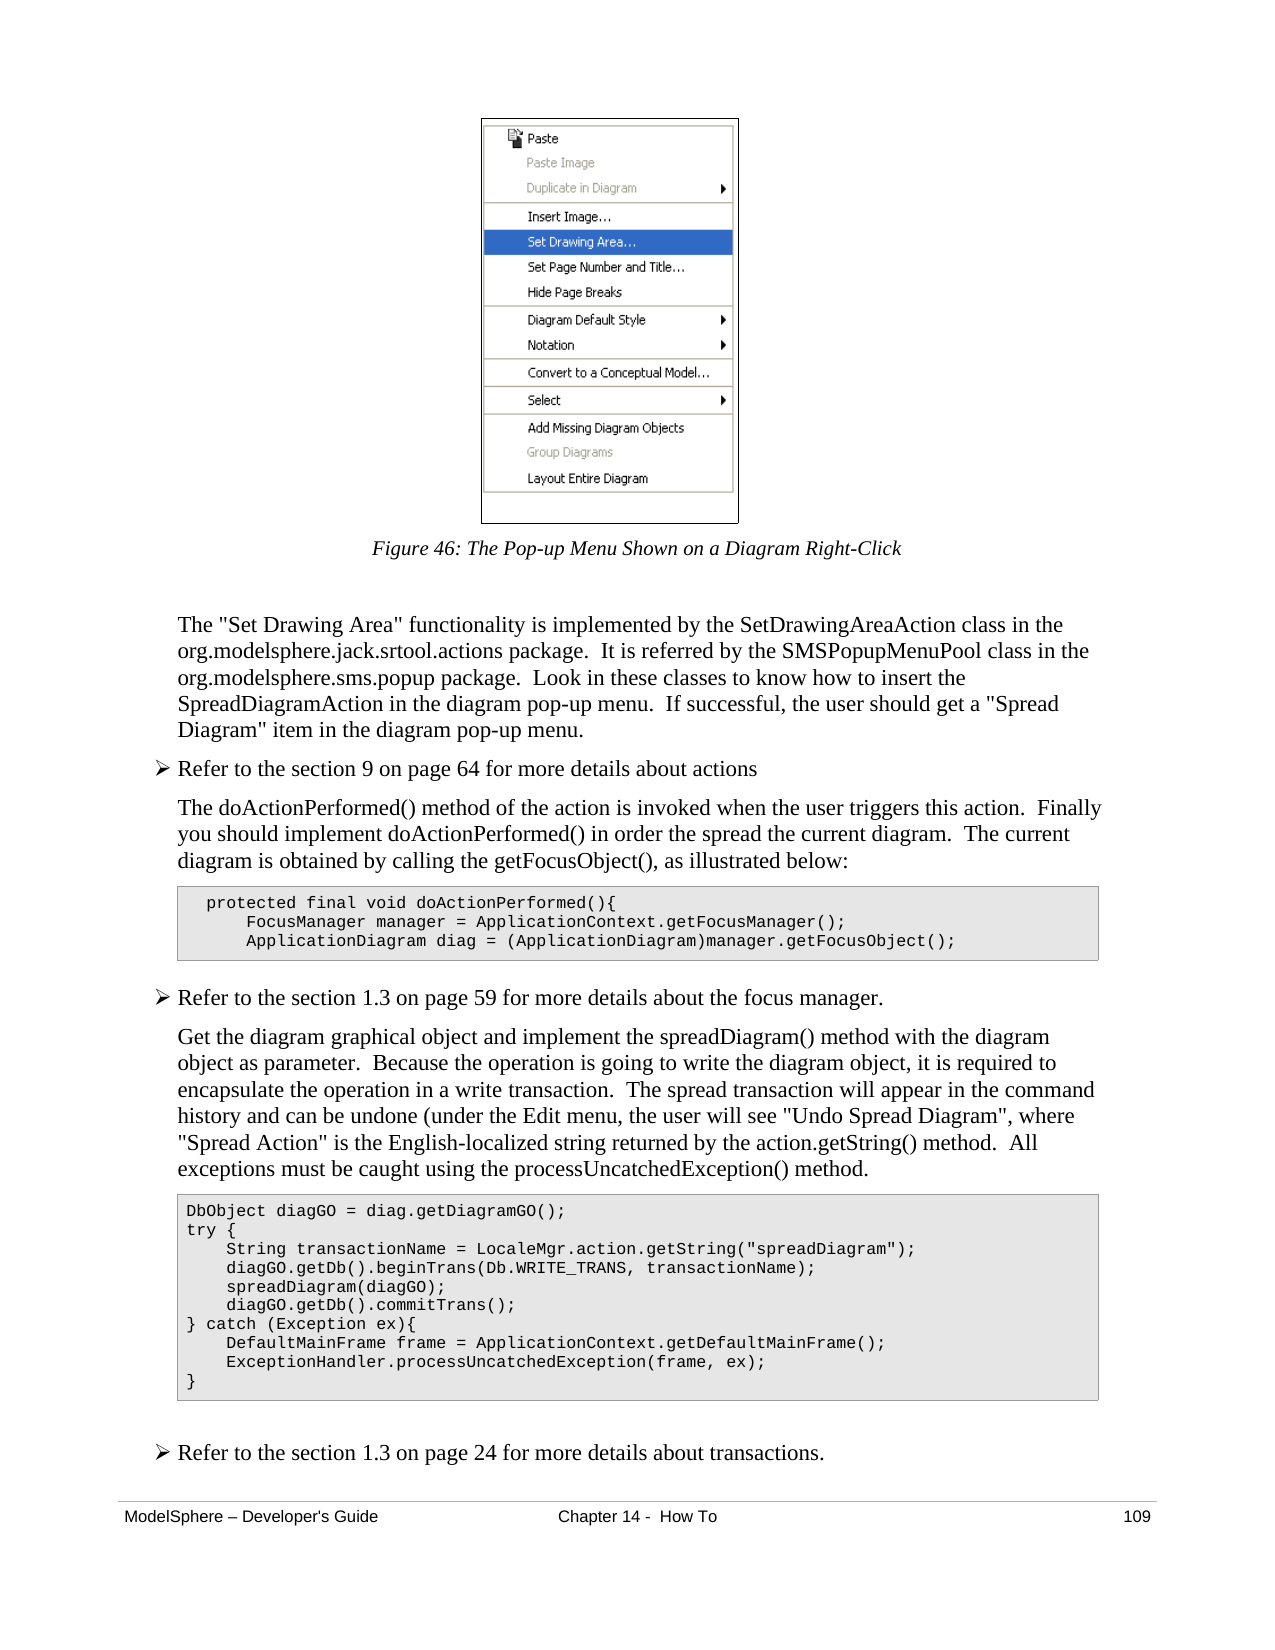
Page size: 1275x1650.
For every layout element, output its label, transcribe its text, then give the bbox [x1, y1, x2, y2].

text try { [178, 1213, 1098, 1231]
list Refer to the section 1.3 on page 24 for more details about transactions. [153, 1439, 1109, 1465]
text Get the diagram graphical object and implement the spreadDiagram() method with the diagram object as parameter. Because the operation is going to write the diagram object, it is required to encapsulate the operation in a write transaction. The spread transaction will appear in the command history and can be undone (under the Edit menu, the user will see "Undo Spread Diagram", where "Spread Action" is the English-localized string returned by the action.getString() method. All exceptions must be caught using the processUncatchedException() method. [177, 1023, 1109, 1181]
text spreadDiagram(diagGO); [178, 1269, 1098, 1288]
text protected final void doActionPerformed(){ [178, 887, 1098, 904]
text diagGO.getDb().beginTrans(Db.WRITE_TRANS, transactionName); [178, 1250, 1098, 1269]
text Figure 46: The Pop-up Menu Shown on a Diagram Right-Click [118, 536, 1157, 560]
picture [482, 123, 737, 494]
text ApplicationDiagram diag = (ApplicationDiagram)manager.getFocusObject(); [178, 923, 1098, 960]
text FocusManager manager = ApplicationContext.getFocusManager(); [178, 904, 1098, 923]
text diagGO.getDb().commitTrans(); [178, 1288, 1098, 1307]
text } catch (Exception ex){ [178, 1307, 1098, 1326]
list Refer to the section 1.3 on page 59 for more details about the focus manager. [153, 984, 1109, 1011]
list Refer to the section 9 on page 64 for more details about actions [153, 755, 1109, 782]
text The doActionPerformed() method of the action is invoked when the user triggers this action. Finally you should implement doActionPerformed() in order the spread the current diagram. The current diagram is obtained by calling the getFocusObject(), as illustrated below: [177, 794, 1109, 873]
text String transactionName = LocaleMgr.action.getString("spreadDiagram"); [178, 1231, 1098, 1250]
text DefaultMainFrame frame = ApplicationContext.getDefaultMainFrame(); [178, 1326, 1098, 1344]
text } [178, 1363, 1098, 1400]
text ExceptionHandler.processUncatchedException(frame, ex); [178, 1344, 1098, 1363]
text DbObject diagGO = diag.getDiagramGO(); [178, 1195, 1098, 1213]
text The "Set Drawing Area" functionality is implemented by the SetDrawingAreaAction class in the org.modelsphere.jack.srtool.actions package. It is referred by the SMSPopupMenuPool class in the org.modelsphere.sms.popup package. Look in these classes to know how to insert the SpreadDiagramAction in the diagram pop-up menu. If successful, the user should get a "Spread Diagram" item in the diagram pop-up menu. [177, 611, 1109, 743]
table_header [482, 119, 738, 523]
